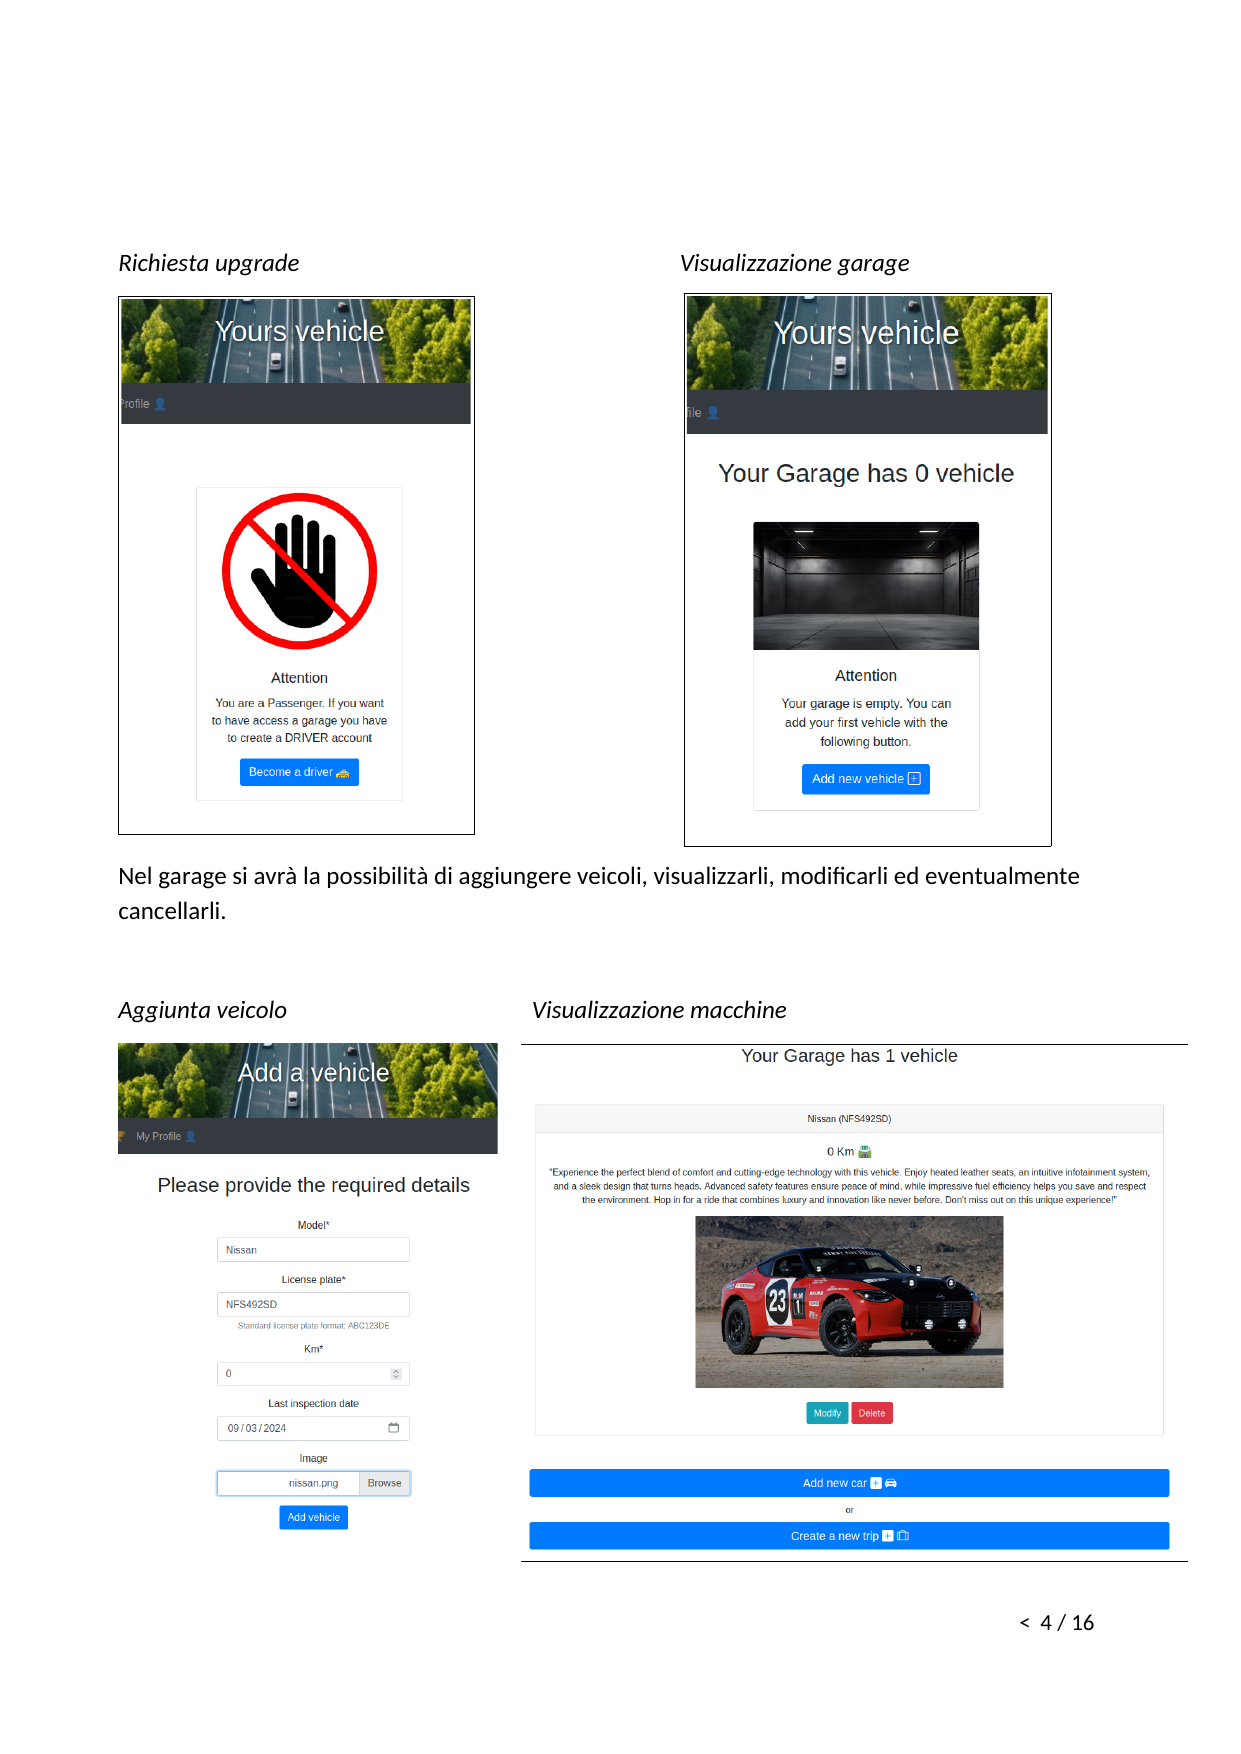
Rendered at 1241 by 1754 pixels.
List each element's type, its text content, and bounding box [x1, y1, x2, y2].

text Nel garage si avrà la possibilità di aggiungere veicoli, visualizzarli, modificarli ed eventualmente cancellarli. [118, 860, 1122, 925]
text Richiesta upgrade Visualizzazione garage [118, 247, 1122, 277]
picture [121, 299, 471, 832]
text Aggiunta veicolo Visualizzazione macchine [118, 994, 1122, 1024]
picture [523, 1047, 1186, 1558]
picture [686, 296, 1048, 844]
picture [118, 1043, 498, 1563]
